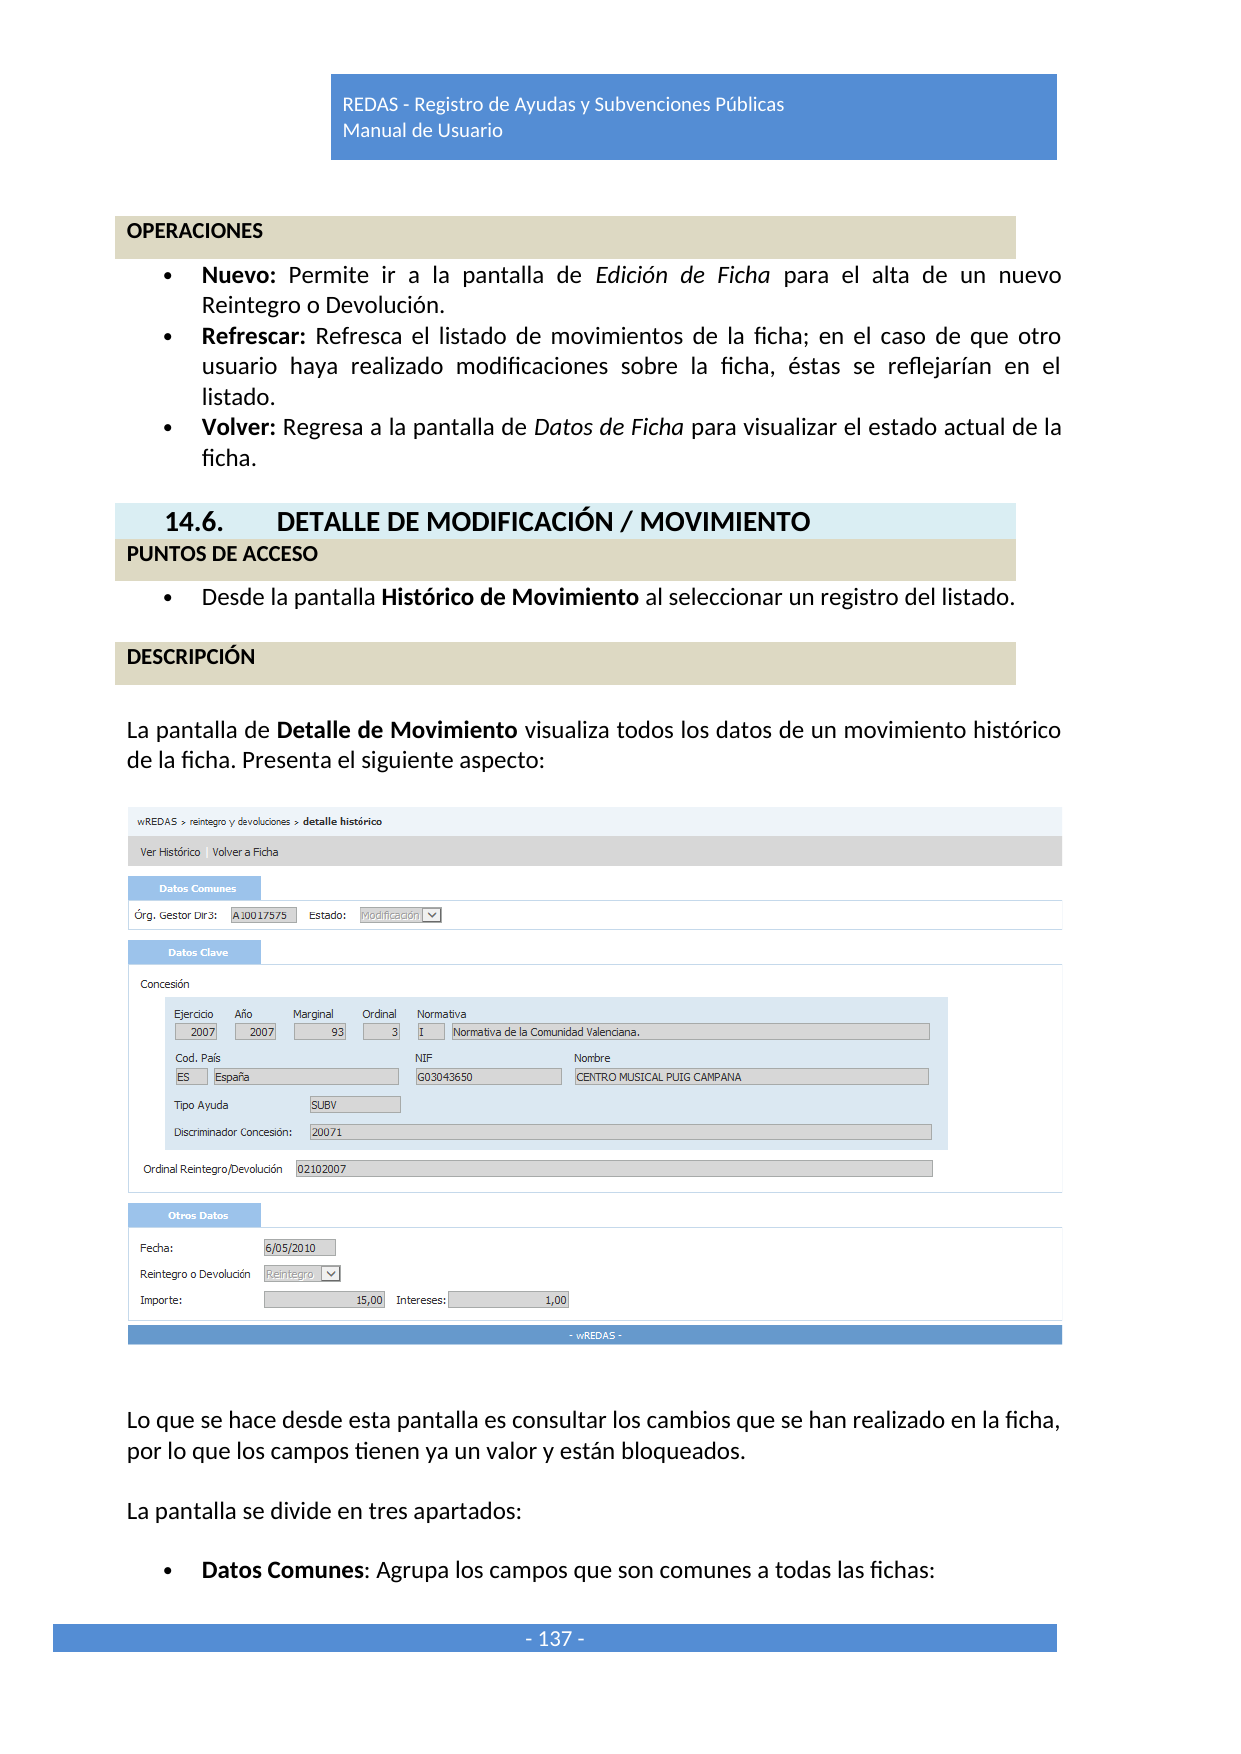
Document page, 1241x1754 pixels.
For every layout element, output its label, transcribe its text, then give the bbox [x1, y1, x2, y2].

table_header DESCRIPCIÓN [115, 642, 1016, 685]
table_cell PUNTOS DE ACCESO [115, 539, 1016, 581]
list Nuevo: Permite ir a la pantalla de Edición de Ficha para el alta de un nuevo Reintegro o Devolución. [164, 259, 1062, 320]
list Datos Comunes: Agrupa los campos que son comunes a todas las fichas: [164, 1554, 1062, 1585]
table_header OPERACIONES [115, 216, 1016, 259]
text La pantalla de Detalle de Movimiento visualiza todos los datos de un movimiento histórico de la ficha. Presenta el siguiente aspecto: [127, 714, 1062, 775]
list Refrescar: Refresca el listado de movimientos de la ficha; en el caso de que otro usuario haya realizado modificaciones sobre la ficha, éstas se reflejarían en el listado. [164, 320, 1062, 411]
picture [126, 804, 1063, 1345]
table_header DETALLE DE MODIFICACIÓN / MOVIMIENTO [115, 503, 1016, 539]
list Volver: Regresa a la pantalla de Datos de Ficha para visualizar el estado actual de la ficha. [164, 411, 1062, 472]
text La pantalla se divide en tres apartados: [127, 1495, 1062, 1525]
text Lo que se hace desde esta pantalla es consultar los cambios que se han realizado en la ficha, por lo que los campos tienen ya un valor y están bloqueados. [127, 1405, 1062, 1466]
list Desde la pantalla Histórico de Movimiento al seleccionar un registro del listado. [164, 581, 1062, 612]
